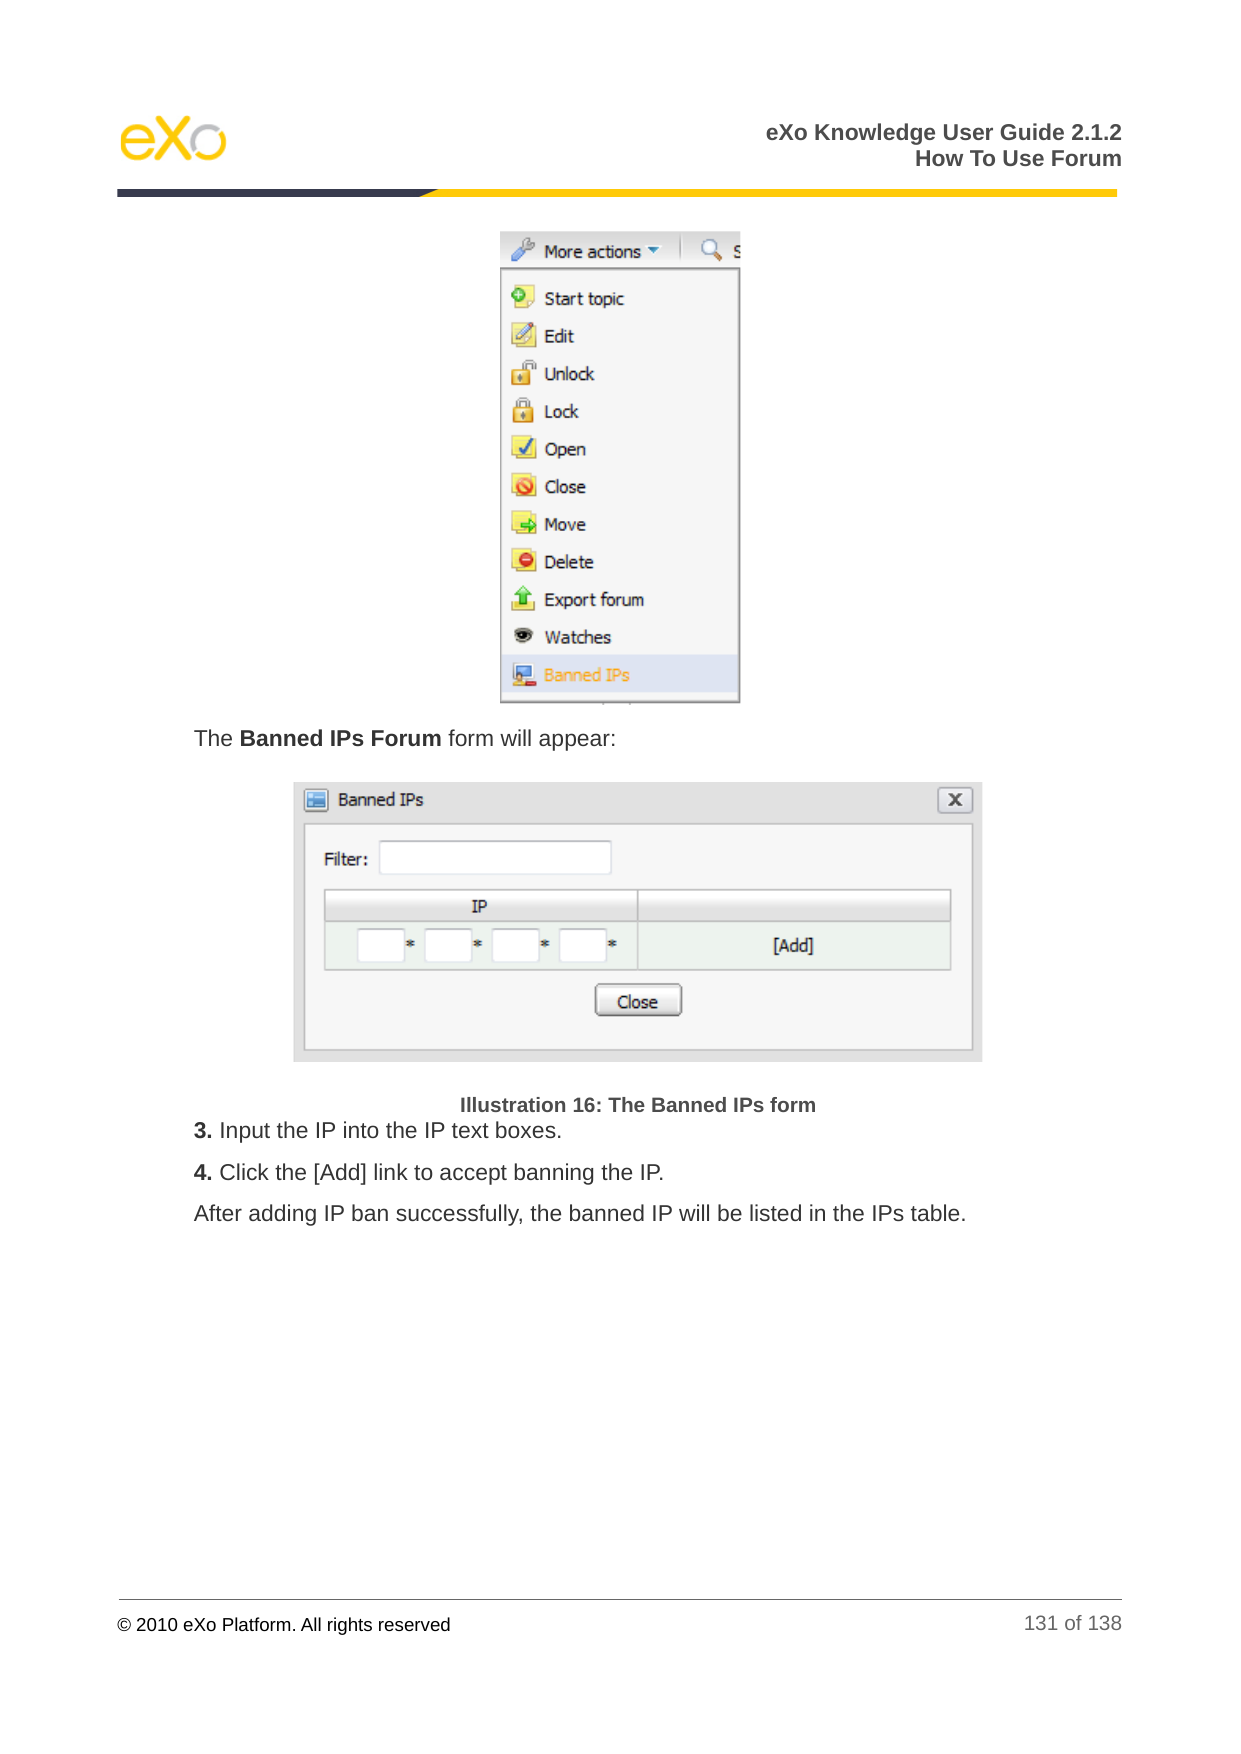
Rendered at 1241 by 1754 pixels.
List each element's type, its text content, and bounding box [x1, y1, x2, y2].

picture [500, 231, 741, 705]
list Illustration 16: The Banned IPs form [286, 1062, 990, 1117]
list After adding IP ban successfully, the banned IP will be listed in the IPs table. [156, 1200, 1122, 1226]
picture [293, 782, 983, 1062]
picture [117, 189, 1118, 197]
picture [120, 115, 227, 161]
list 4. Click the [Add] link to accept banning the IP. [156, 1158, 1122, 1185]
list 3. Input the IP into the IP text boxes. [156, 772, 1122, 1143]
list The Banned IPs Forum form will appear: [156, 223, 1122, 751]
